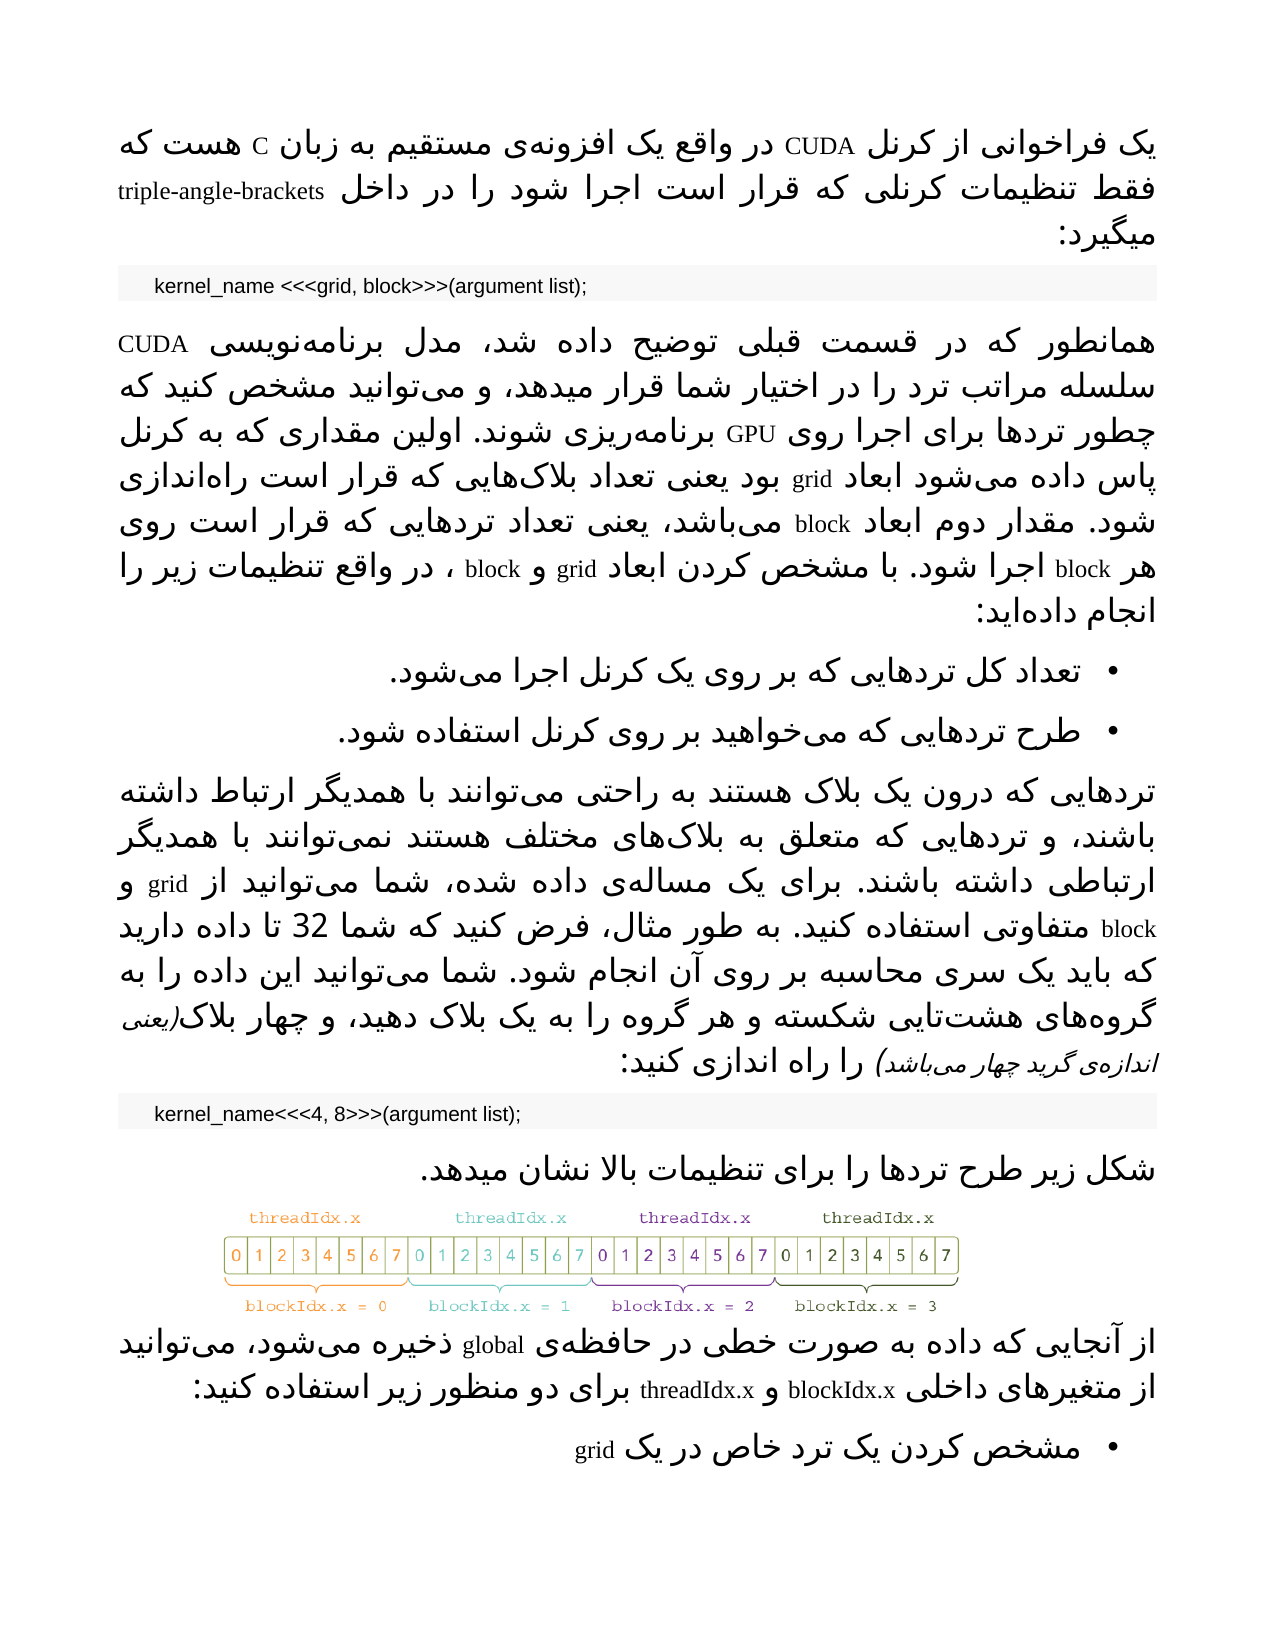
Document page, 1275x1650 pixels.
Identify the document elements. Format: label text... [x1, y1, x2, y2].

list طرح ترد‌هایی که می‌خواهید بر روی کرنل استفاده شود. [118, 706, 1119, 751]
text kernel_name <<<grid, block>>>(argument list); [118, 265, 1157, 301]
list مشخص کردن یک ترد خاص در یک grid [118, 1423, 1119, 1468]
list تعداد کل ترد‌هایی که بر روی یک کرنل اجرا می‌شود. [118, 646, 1119, 691]
text ترد‌هایی که درون یک بلاک هستند به راحتی می‌توانند با همدیگر ارتباط داشته باشند، و ترد‌هایی که متعلق به بلاک‌های مختلف هستند نمی‌توانند با همدیگر ارتباطی داشته باشند. برای یک مساله‌ی داده شده، شما می‌توانید از grid و block متفاوتی استفاده کنید. به طور مثال، فرض کنید که شما 32 تا داده دارید که باید یک سری محاسبه بر روی آن انجام شود. شما می‌توانید این داده را به گروه‌های هشت‌تایی شکسته و هر گروه را به یک بلاک دهید، و چهار بلاک(یعنی اندازه‌ی گرید چهار می‌باشد) را راه اندازی کنید: [118, 766, 1157, 1081]
text شکل زیر طرح ترد‌ها را برای تنظیمات بالا نشان میدهد. [118, 1144, 1157, 1189]
text یک فراخوانی از کرنل CUDA در واقع یک افزونه‌ی مستقیم به زبان C هست که فقط تنظیمات کرنلی که قرار است اجرا شود را در داخل triple-angle-brackets میگیرد: [118, 118, 1157, 253]
text kernel_name<<<4, 8>>>(argument list); [118, 1093, 1157, 1129]
text از آنجایی که داده به صورت خطی در حافظه‌ی global ذخیره می‌شود، می‌توانید از متغیرهای داخلی blockIdx.x و threadIdx.x برای دو منظور زیر استفاده کنید: [118, 1318, 1157, 1408]
picture [118, 1189, 1157, 1318]
text همانطور که در قسمت قبلی توضیح داده شد، مدل برنامه‌نویسی CUDA سلسله مراتب ترد را در اختیار شما قرار میدهد، و می‌توانید مشخص کنید که چطور ترد‌ها برای اجرا روی GPU برنامه‌ریزی شوند. اولین مقداری که به کرنل پاس داده می‌شود ابعاد grid بود یعنی تعداد بلاک‌هایی که قرار است راه‌اندازی شود. مقدار دوم ابعاد block می‌باشد، یعنی تعداد ترد‌هایی که قرار است روی هر block اجرا شود. با مشخص کردن ابعاد grid و block ، در واقع تنظیمات زیر را انجام داده‌اید: [118, 316, 1157, 631]
